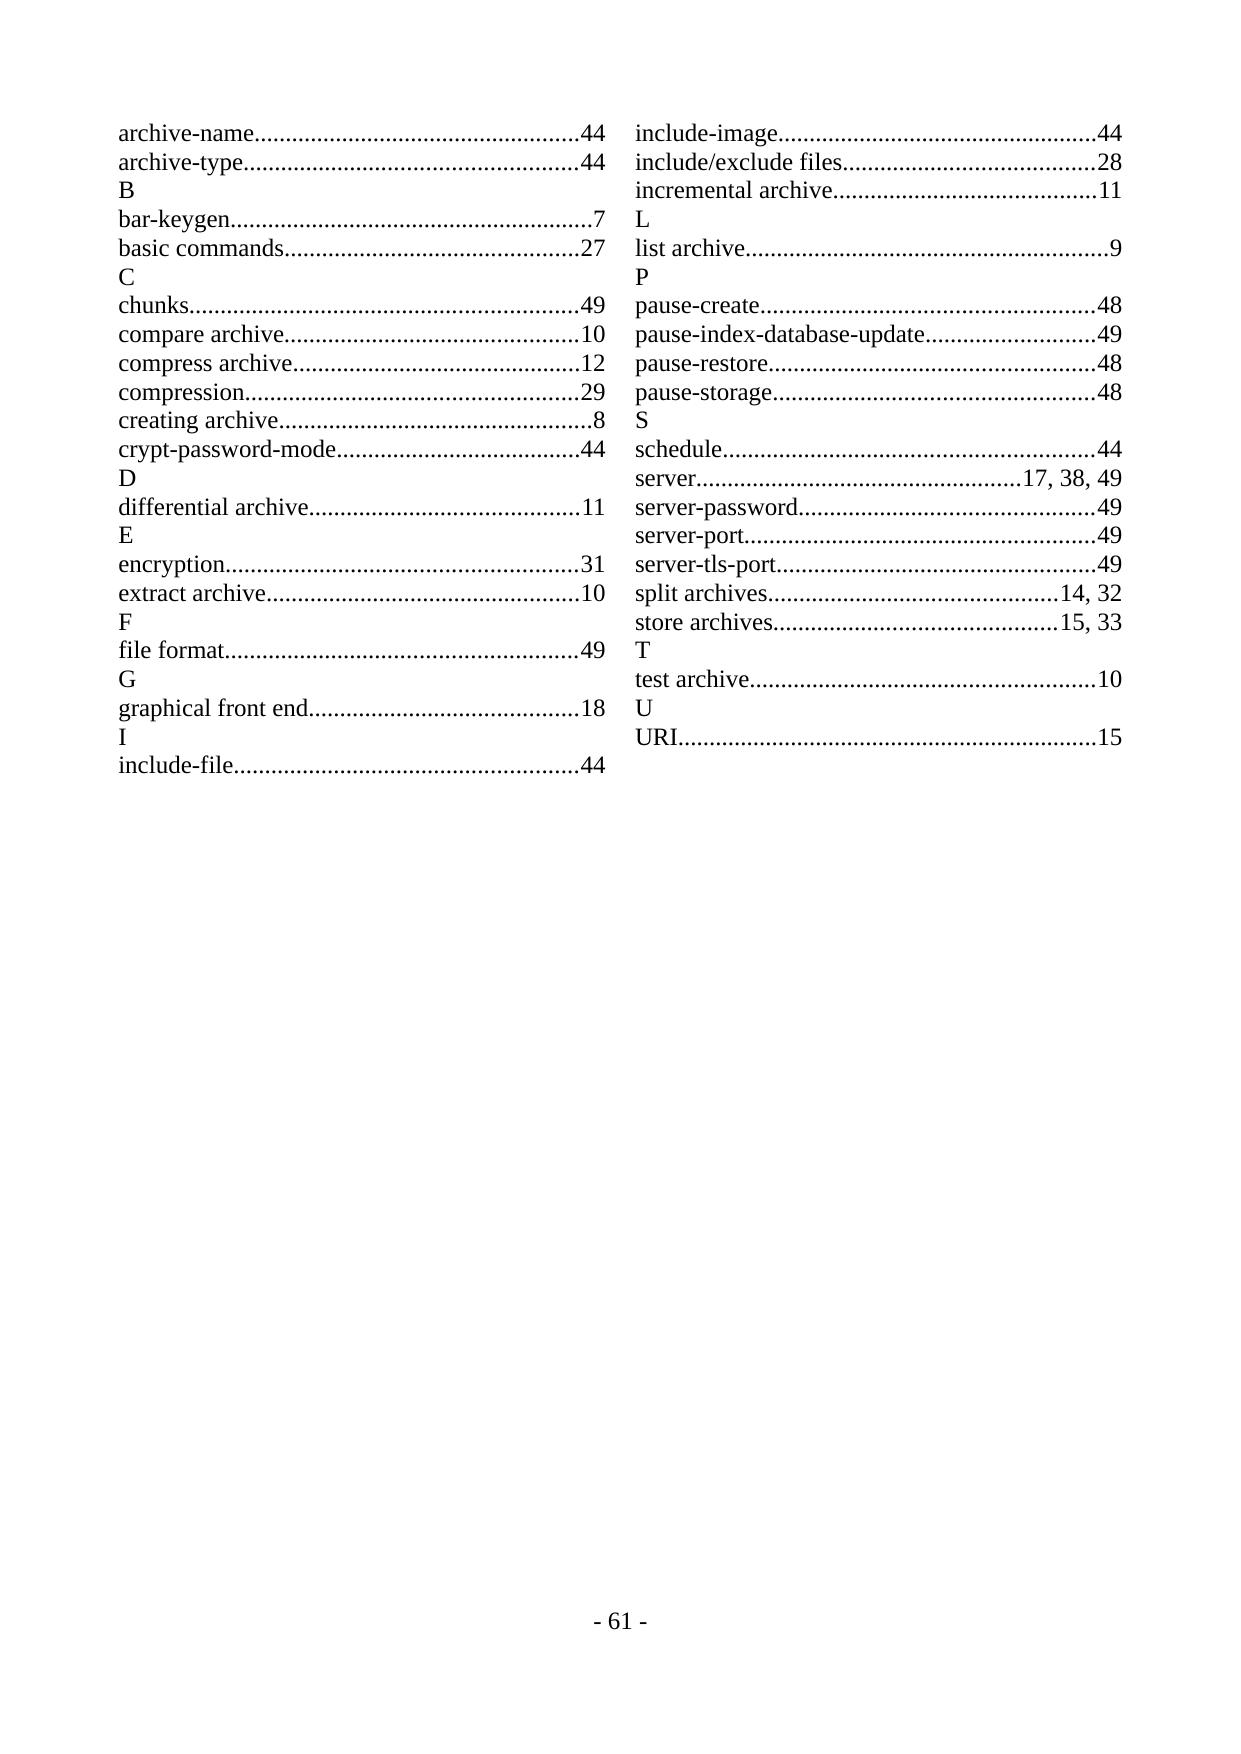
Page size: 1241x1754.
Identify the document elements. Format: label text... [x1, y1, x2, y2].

text pause-create 48 [635, 291, 1122, 319]
text pause-restore 48 [635, 348, 1122, 377]
text incremental archive 11 [635, 176, 1122, 204]
text S [635, 406, 1122, 434]
text crypt-password-mode 44 [118, 434, 605, 463]
text server-password 49 [635, 492, 1122, 521]
text chunks 49 [118, 291, 605, 319]
text server-port 49 [635, 521, 1122, 549]
text split archives 14, 32 [635, 578, 1122, 607]
text store archives 15, 33 [635, 607, 1122, 636]
text server-tls-port 49 [635, 549, 1122, 578]
text T [635, 636, 1122, 664]
text extract archive 10 [118, 578, 605, 607]
text archive-name 44 [118, 118, 605, 147]
text bar-keygen 7 [118, 204, 605, 233]
text pause-storage 48 [635, 377, 1122, 406]
text E [118, 521, 605, 549]
text server 17, 38, 49 [635, 463, 1122, 492]
text include/exclude files 28 [635, 147, 1122, 176]
text list archive 9 [635, 233, 1122, 262]
text include-image 44 [635, 118, 1122, 147]
text pause-index-database-update 49 [635, 319, 1122, 348]
text G [118, 664, 605, 693]
text archive-type 44 [118, 147, 605, 176]
text file format 49 [118, 636, 605, 664]
text test archive 10 [635, 664, 1122, 693]
text encryption 31 [118, 549, 605, 578]
text URI 15 [635, 722, 1122, 751]
text B [118, 176, 605, 204]
text F [118, 607, 605, 636]
text L [635, 204, 1122, 233]
text basic commands 27 [118, 233, 605, 262]
text I [118, 722, 605, 751]
text graphical front end 18 [118, 693, 605, 722]
text creating archive 8 [118, 406, 605, 434]
text differential archive 11 [118, 492, 605, 521]
text C [118, 262, 605, 291]
text schedule 44 [635, 434, 1122, 463]
text compress archive 12 [118, 348, 605, 377]
text include-file 44 [118, 751, 605, 779]
text D [118, 463, 605, 492]
text P [635, 262, 1122, 291]
text U [635, 693, 1122, 722]
text compression 29 [118, 377, 605, 406]
text compare archive 10 [118, 319, 605, 348]
